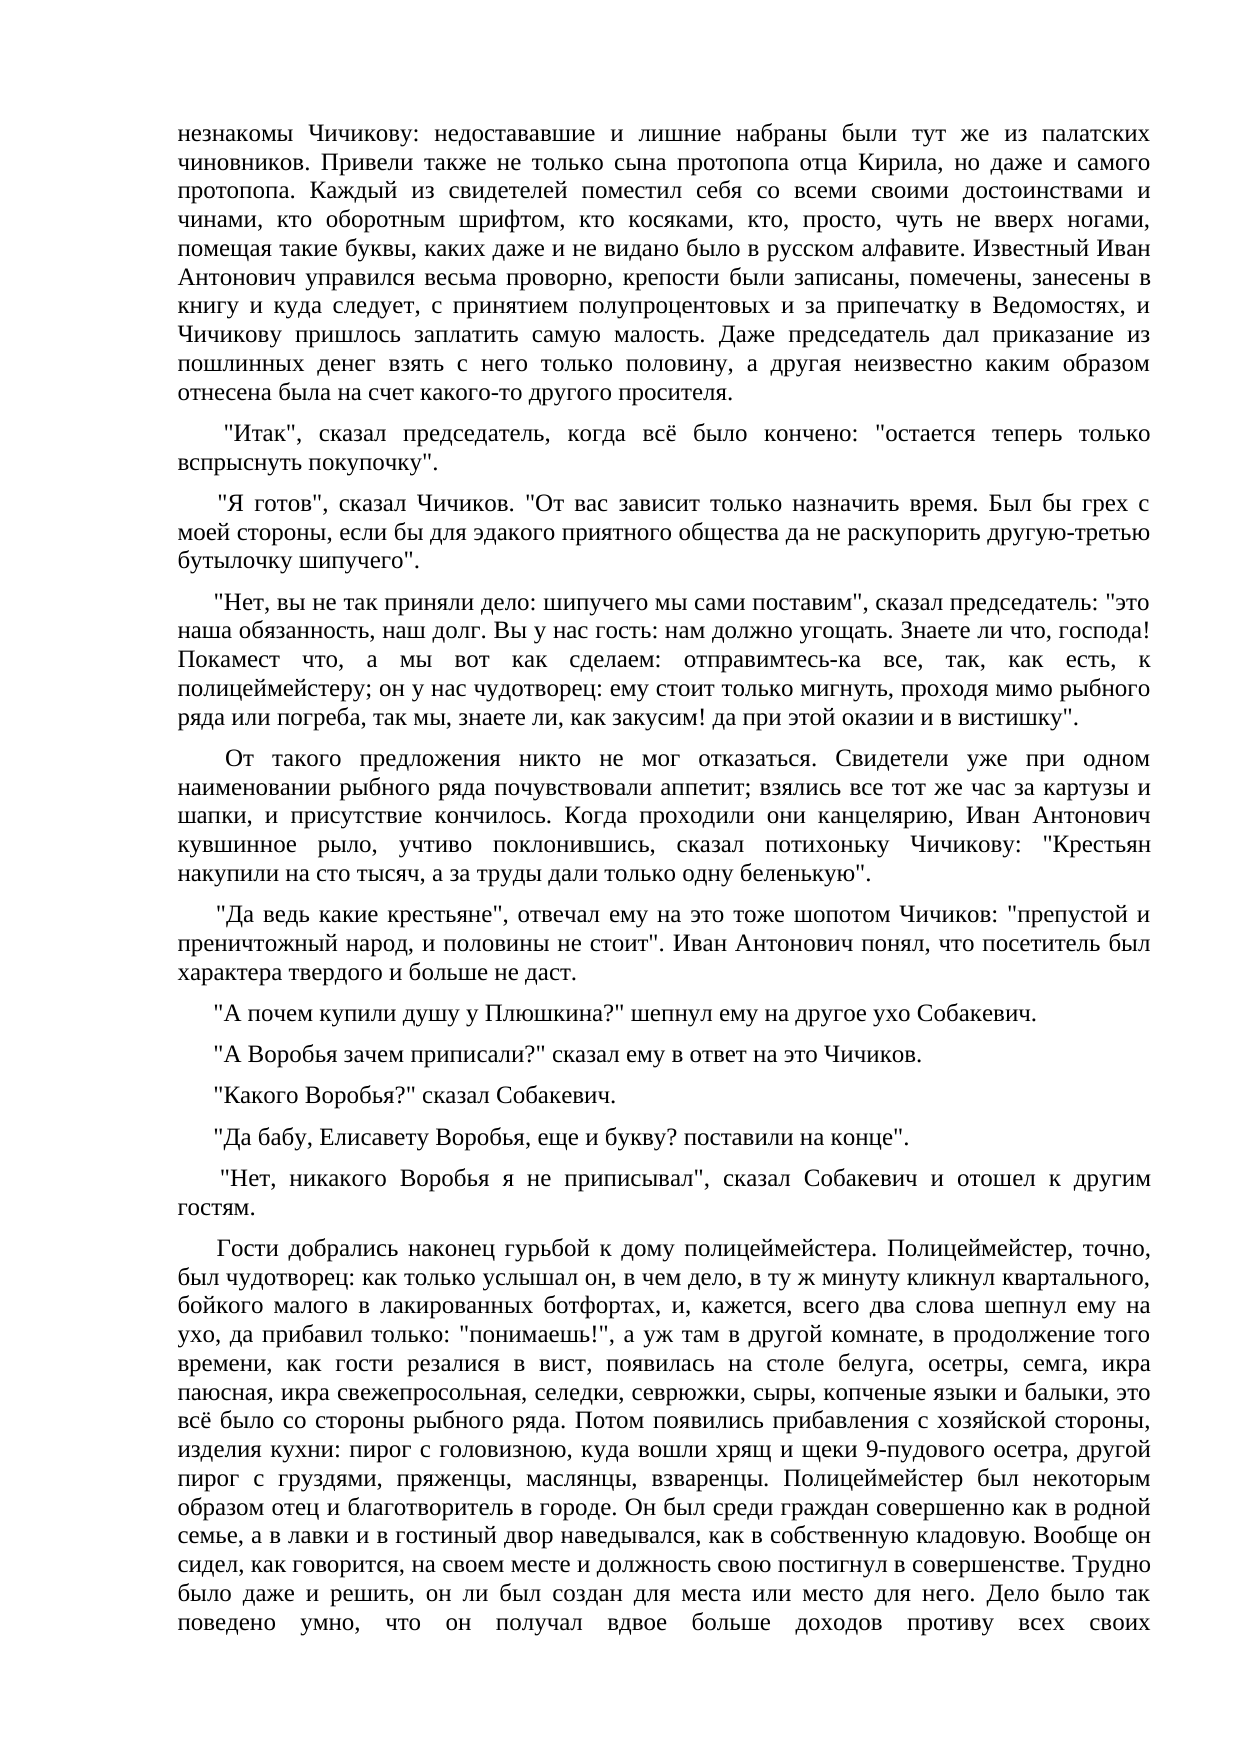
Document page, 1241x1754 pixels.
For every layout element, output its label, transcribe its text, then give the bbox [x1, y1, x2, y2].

text "Какого Воробья?" сказал Собакевич. [177, 1081, 1152, 1109]
text От такого предложения никто не мог отказаться. Свидетели уже при одном наименовании рыбного ряда почувствовали аппетит; взялись все тот же час за картузы и шапки, и присутствие кончилось. Когда проходили они канцелярию, Иван Антонович кувшинное рыло, учтиво поклонившись, сказал потихоньку Чичикову: "Крестьян накупили на сто тысяч, а за труды дали только одну беленькую". [177, 743, 1152, 887]
text незнакомы Чичикову: недостававшие и лишние набраны были тут же из палатских чиновников. Привели также не только сына протопопа отца Кирила, но даже и самого протопопа. Каждый из свидетелей поместил себя со всеми своими достоинствами и чинами, кто оборотным шрифтом, кто косяками, кто, просто, чуть не вверх ногами, помещая такие буквы, каких даже и не видано было в русском алфавите. Известный Иван Антонович управился весьма проворно, крепости были записаны, помечены, занесены в книгу и куда следует, с принятием полупроцентовых и за припечатку в Ведомостях, и Чичикову пришлось заплатить самую малость. Даже председатель дал приказание из пошлинных денег взять с него только половину, а другая неизвестно каким образом отнесена была на счет какого-то другого просителя. [177, 118, 1152, 406]
text "Нет, вы не так приняли дело: шипучего мы сами поставим", сказал председатель: "это наша обязанность, наш долг. Вы у нас гость: нам должно угощать. Знаете ли что, господа! Покамест что, а мы вот как сделаем: отправимтесь-ка все, так, как есть, к полицеймейстеру; он у нас чудотворец: ему стоит только мигнуть, проходя мимо рыбного ряда или погреба, так мы, знаете ли, как закусим! да при этой оказии и в вистишку". [177, 587, 1152, 731]
text "А почем купили душу у Плюшкина?" шепнул ему на другое ухо Собакевич. [177, 998, 1152, 1027]
text "Да ведь какие крестьяне", отвечал ему на это тоже шопотом Чичиков: "препустой и преничтожный народ, и половины не стоит". Иван Антонович понял, что посетитель был характера твердого и больше не даст. [177, 899, 1152, 986]
text "Нет, никакого Воробья я не приписывал", сказал Собакевич и отошел к другим гостям. [177, 1163, 1152, 1221]
text "Итак", сказал председатель, когда всё было кончено: "остается теперь только вспрыснуть покупочку". [177, 418, 1152, 476]
text "Я готов", сказал Чичиков. "От вас зависит только назначить время. Был бы грех с моей стороны, если бы для эдакого приятного общества да не раскупорить другую-третью бутылочку шипучего". [177, 488, 1152, 574]
text Гости добрались наконец гурьбой к дому полицеймейстера. Полицеймейстер, точно, был чудотворец: как только услышал он, в чем дело, в ту ж минуту кликнул квартального, бойкого малого в лакированных ботфортах, и, кажется, всего два слова шепнул ему на ухо, да прибавил только: "понимаешь!", а уж там в другой комнате, в продолжение того времени, как гости резалися в вист, появилась на столе белуга, осетры, семга, икра паюсная, икра свежепросольная, селедки, севрюжки, сыры, копченые языки и балыки, это всё было со стороны рыбного ряда. Потом появились прибавления с хозяйской стороны, изделия кухни: пирог с головизною, куда вошли хрящ и щеки 9-пудового осетра, другой пирог с груздями, пряженцы, маслянцы, взваренцы. Полицеймейстер был некоторым образом отец и благотворитель в городе. Он был среди граждан совершенно как в родной семье, а в лавки и в гостиный двор наведывался, как в собственную кладовую. Вообще он сидел, как говорится, на своем месте и должность свою постигнул в совершенстве. Трудно было даже и решить, он ли был создан для места или место для него. Дело было так поведено умно, что он получал вдвое больше доходов противу всех своих [177, 1233, 1152, 1636]
text "Да бабу, Елисавету Воробья, еще и букву? поставили на конце". [177, 1122, 1152, 1151]
text "А Воробья зачем приписали?" сказал ему в ответ на это Чичиков. [177, 1039, 1152, 1068]
